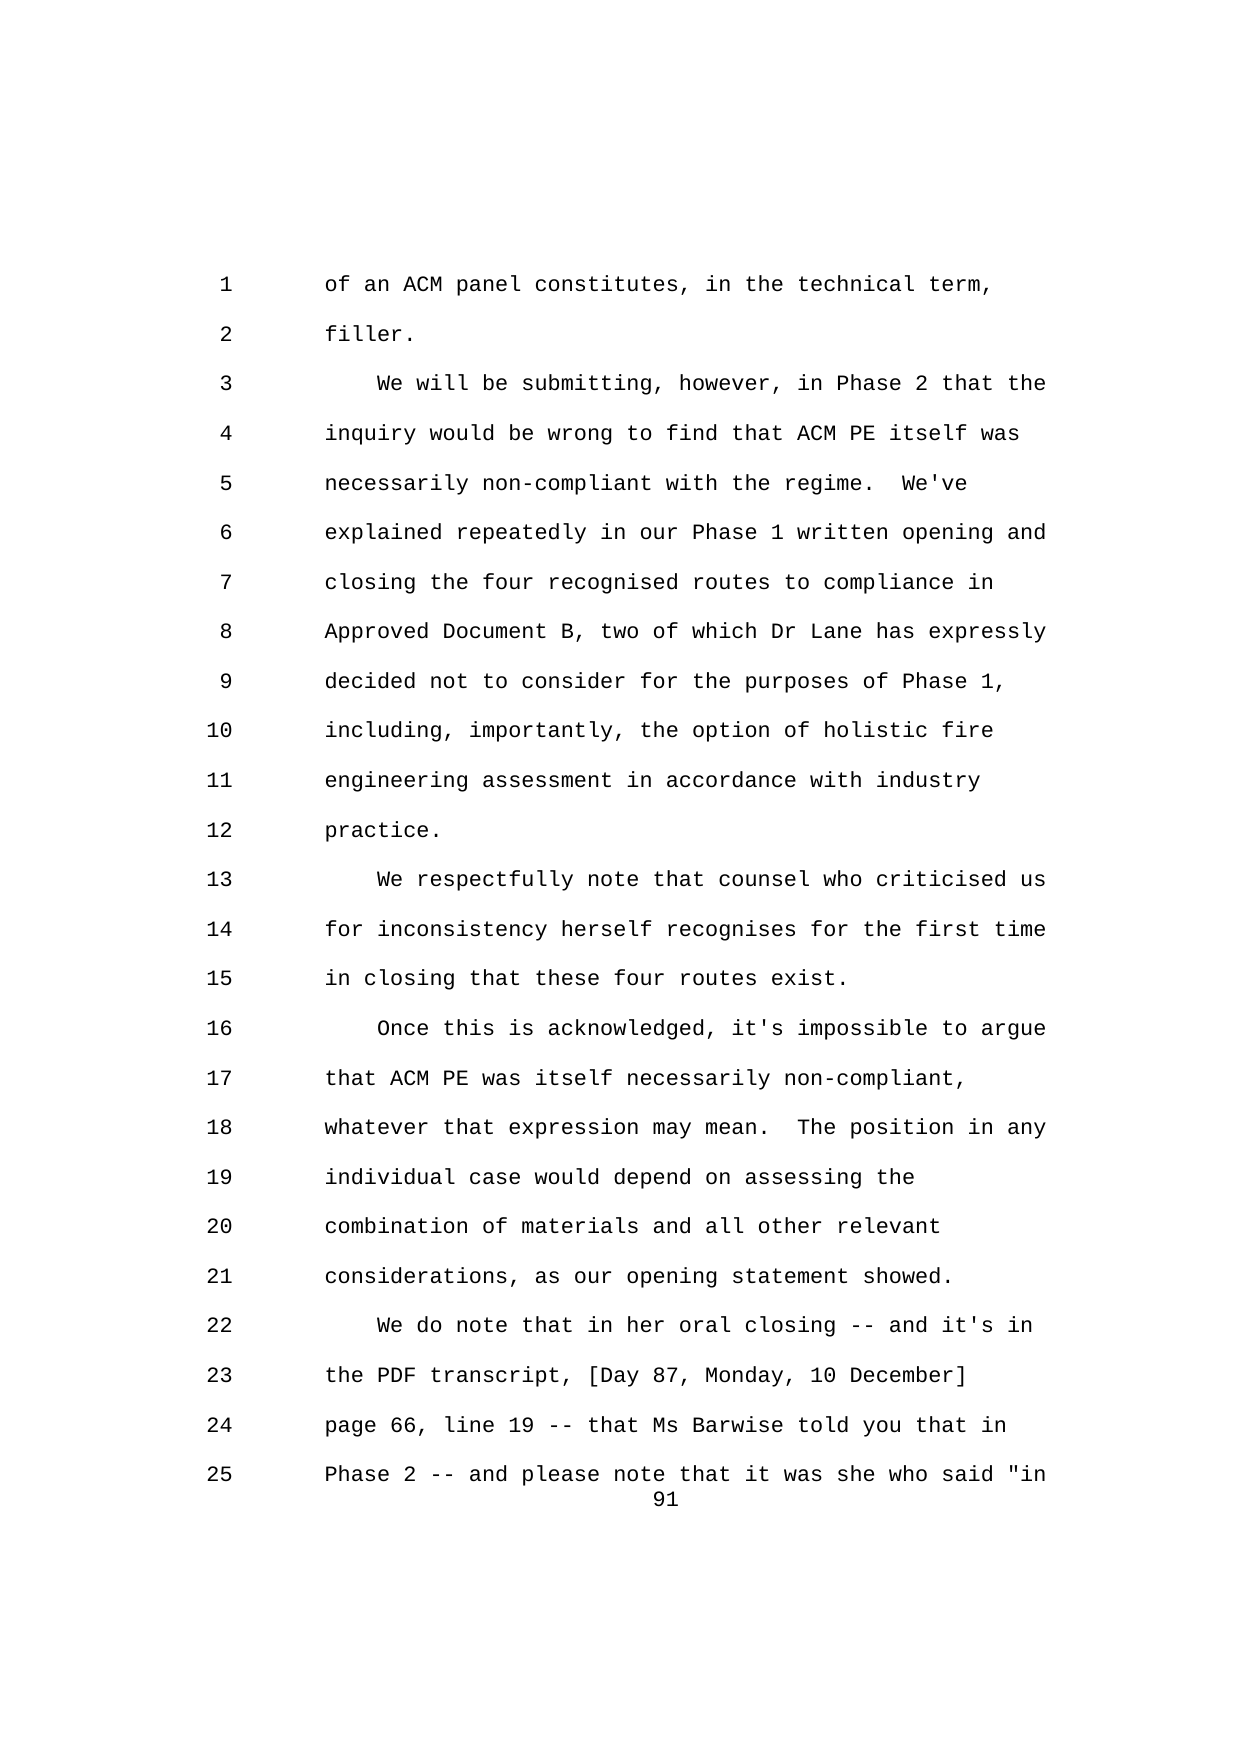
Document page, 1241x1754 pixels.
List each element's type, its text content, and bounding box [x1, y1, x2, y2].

text 19 individual case would depend on assessing the [75, 1166, 1165, 1191]
text 15 in closing that these four routes exist. [75, 967, 1165, 992]
text 3 We will be submitting, however, in Phase 2 that the [75, 372, 1165, 397]
text 2 filler. [75, 323, 1165, 348]
text 8 Approved Document B, two of which Dr Lane has expressly [75, 620, 1165, 645]
text 22 We do note that in her oral closing -- and it's in [75, 1314, 1165, 1339]
text 4 inquiry would be wrong to find that ACM PE itself was [75, 422, 1165, 447]
text 11 engineering assessment in accordance with industry [75, 769, 1165, 794]
text 10 including, importantly, the option of holistic fire [75, 719, 1165, 744]
text 25 Phase 2 -- and please note that it was she who said "in [75, 1463, 1165, 1488]
text 9 decided not to consider for the purposes of Phase 1, [75, 670, 1165, 695]
text 24 page 66, line 19 -- that Ms Barwise told you that in [75, 1414, 1165, 1438]
text 6 explained repeatedly in our Phase 1 written opening and [75, 521, 1165, 546]
text 20 combination of materials and all other relevant [75, 1215, 1165, 1240]
text 1 of an ACM panel constitutes, in the technical term, [75, 273, 1165, 298]
text 7 closing the four recognised routes to compliance in [75, 571, 1165, 596]
text 13 We respectfully note that counsel who criticised us [75, 868, 1165, 893]
text 23 the PDF transcript, [Day 87, Monday, 10 December] [75, 1364, 1165, 1389]
text 21 considerations, as our opening statement showed. [75, 1265, 1165, 1290]
text 14 for inconsistency herself recognises for the first time [75, 918, 1165, 943]
text 12 practice. [75, 819, 1165, 843]
text 91 [75, 1488, 1165, 1513]
text 17 that ACM PE was itself necessarily non-compliant, [75, 1067, 1165, 1091]
text 5 necessarily non-compliant with the regime. We've [75, 472, 1165, 496]
text 18 whatever that expression may mean. The position in any [75, 1116, 1165, 1141]
text 16 Once this is acknowledged, it's impossible to argue [75, 1017, 1165, 1042]
